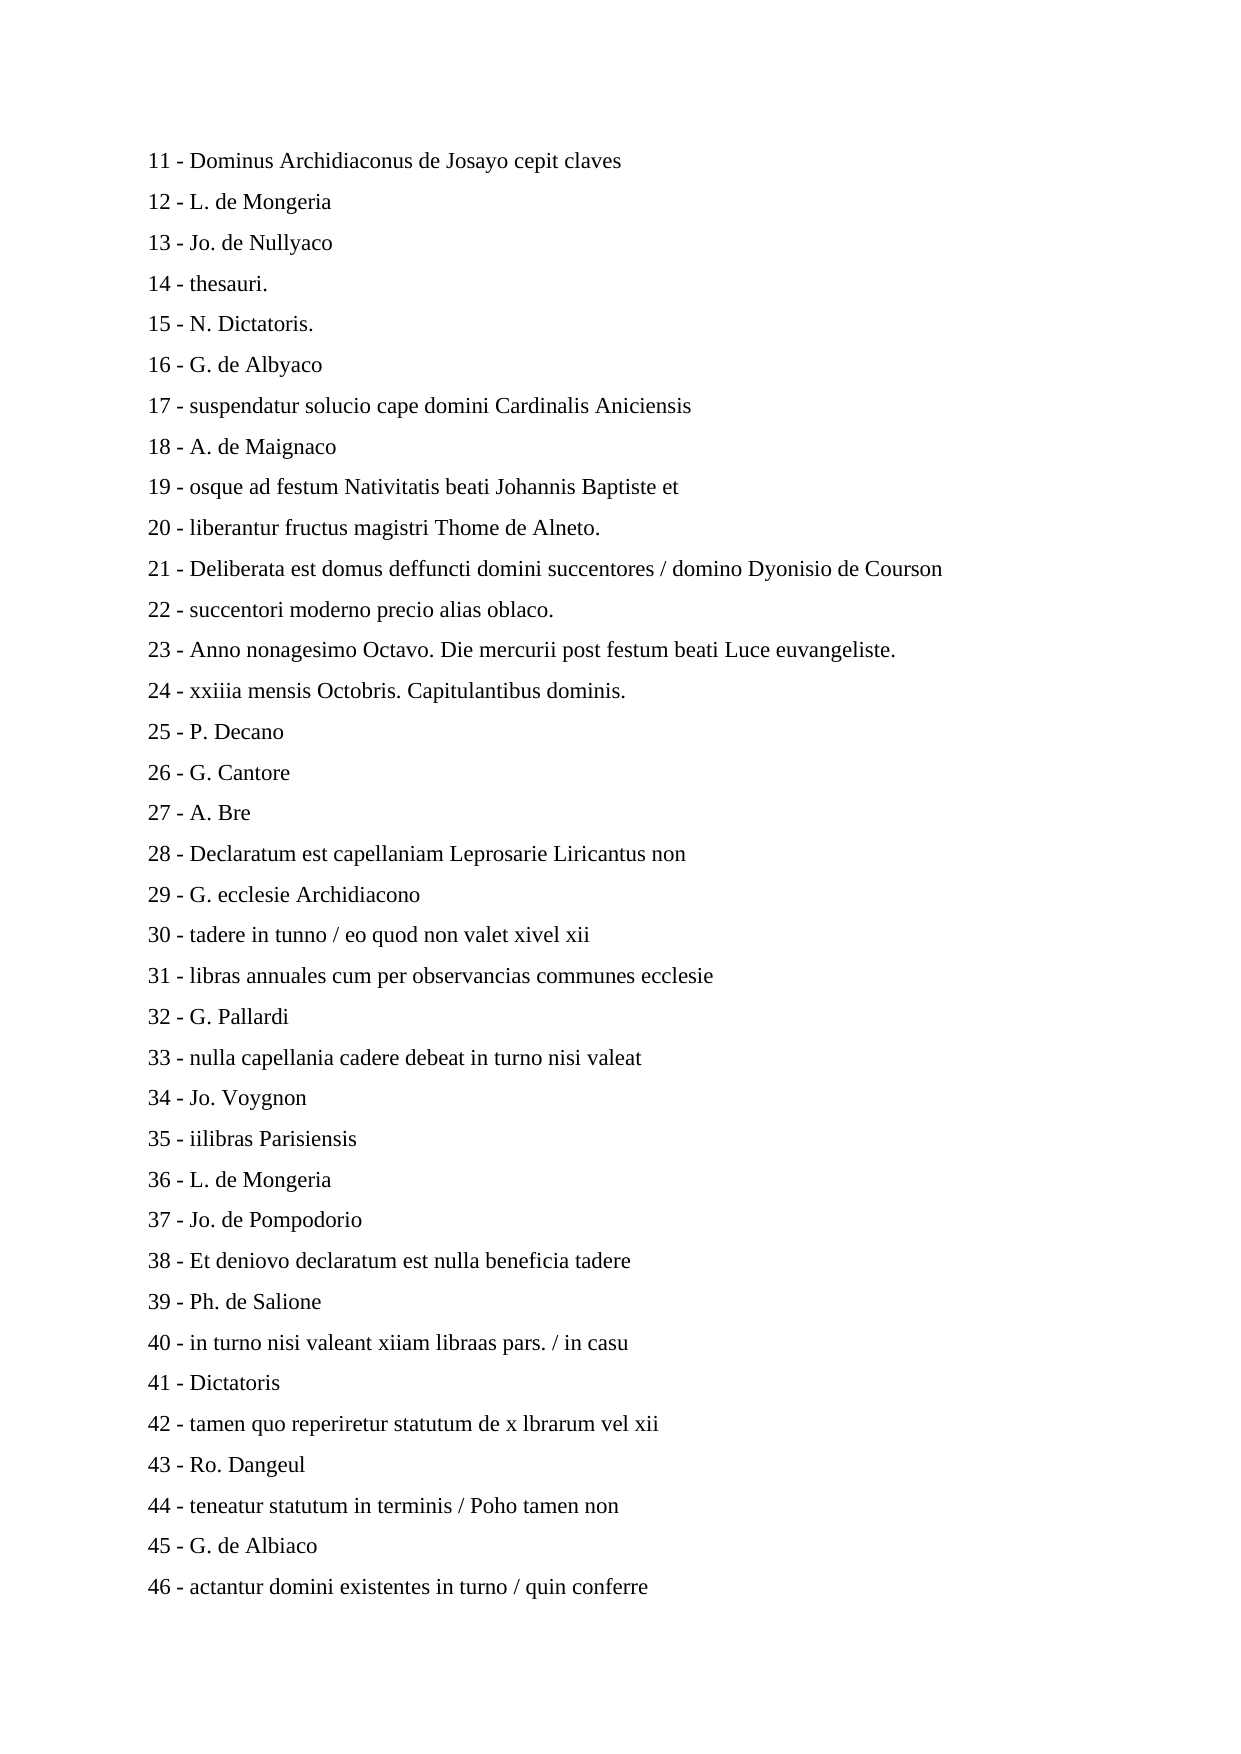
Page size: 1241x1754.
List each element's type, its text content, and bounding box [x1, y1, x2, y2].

text 39 - Ph. de Salione [148, 1288, 1093, 1314]
text 30 - tadere in tunno / eo quod non valet xivel xii [148, 921, 1093, 948]
text 37 - Jo. de Pompodorio [148, 1207, 1093, 1233]
text 12 - L. de Mongeria [148, 188, 1093, 215]
text 18 - A. de Maignaco [148, 433, 1093, 459]
text 20 - liberantur fructus magistri Thome de Alneto. [148, 514, 1093, 541]
text 19 - osque ad festum Nativitatis beati Johannis Baptiste et [148, 473, 1093, 500]
text 34 - Jo. Voygnon [148, 1084, 1093, 1111]
text 23 - Anno nonagesimo Octavo. Die mercurii post festum beati Luce euvangeliste. [148, 636, 1093, 663]
text 21 - Deliberata est domus deffuncti domini succentores / domino Dyonisio de Courson [148, 555, 1093, 581]
text 16 - G. de Albyaco [148, 351, 1093, 378]
text 27 - A. Bre [148, 799, 1093, 826]
text 17 - suspendatur solucio cape domini Cardinalis Aniciensis [148, 392, 1093, 418]
text 42 - tamen quo reperiretur statutum de x lbrarum vel xii [148, 1410, 1093, 1437]
text 40 - in turno nisi valeant xiiam libraas pars. / in casu [148, 1329, 1093, 1355]
text 15 - N. Dictatoris. [148, 311, 1093, 337]
text 25 - P. Decano [148, 718, 1093, 744]
text 31 - libras annuales cum per observancias communes ecclesie [148, 962, 1093, 988]
text 11 - Dominus Archidiaconus de Josayo cepit claves [148, 148, 1093, 174]
text 44 - teneatur statutum in terminis / Poho tamen non [148, 1492, 1093, 1518]
text 35 - iilibras Parisiensis [148, 1125, 1093, 1151]
text 32 - G. Pallardi [148, 1003, 1093, 1029]
text 13 - Jo. de Nullyaco [148, 229, 1093, 255]
text 22 - succentori moderno precio alias oblaco. [148, 596, 1093, 622]
text 14 - thesauri. [148, 270, 1093, 296]
text 41 - Dictatoris [148, 1369, 1093, 1396]
text 29 - G. ecclesie Archidiacono [148, 881, 1093, 907]
text 26 - G. Cantore [148, 758, 1093, 785]
text 33 - nulla capellania cadere debeat in turno nisi valeat [148, 1044, 1093, 1070]
text 36 - L. de Mongeria [148, 1166, 1093, 1192]
text 38 - Et deniovo declaratum est nulla beneficia tadere [148, 1247, 1093, 1274]
text 24 - xxiiia mensis Octobris. Capitulantibus dominis. [148, 677, 1093, 703]
text 46 - actantur domini existentes in turno / quin conferre [148, 1573, 1093, 1599]
text 43 - Ro. Dangeul [148, 1451, 1093, 1477]
text 45 - G. de Albiaco [148, 1532, 1093, 1559]
text 28 - Declaratum est capellaniam Leprosarie Liricantus non [148, 840, 1093, 866]
